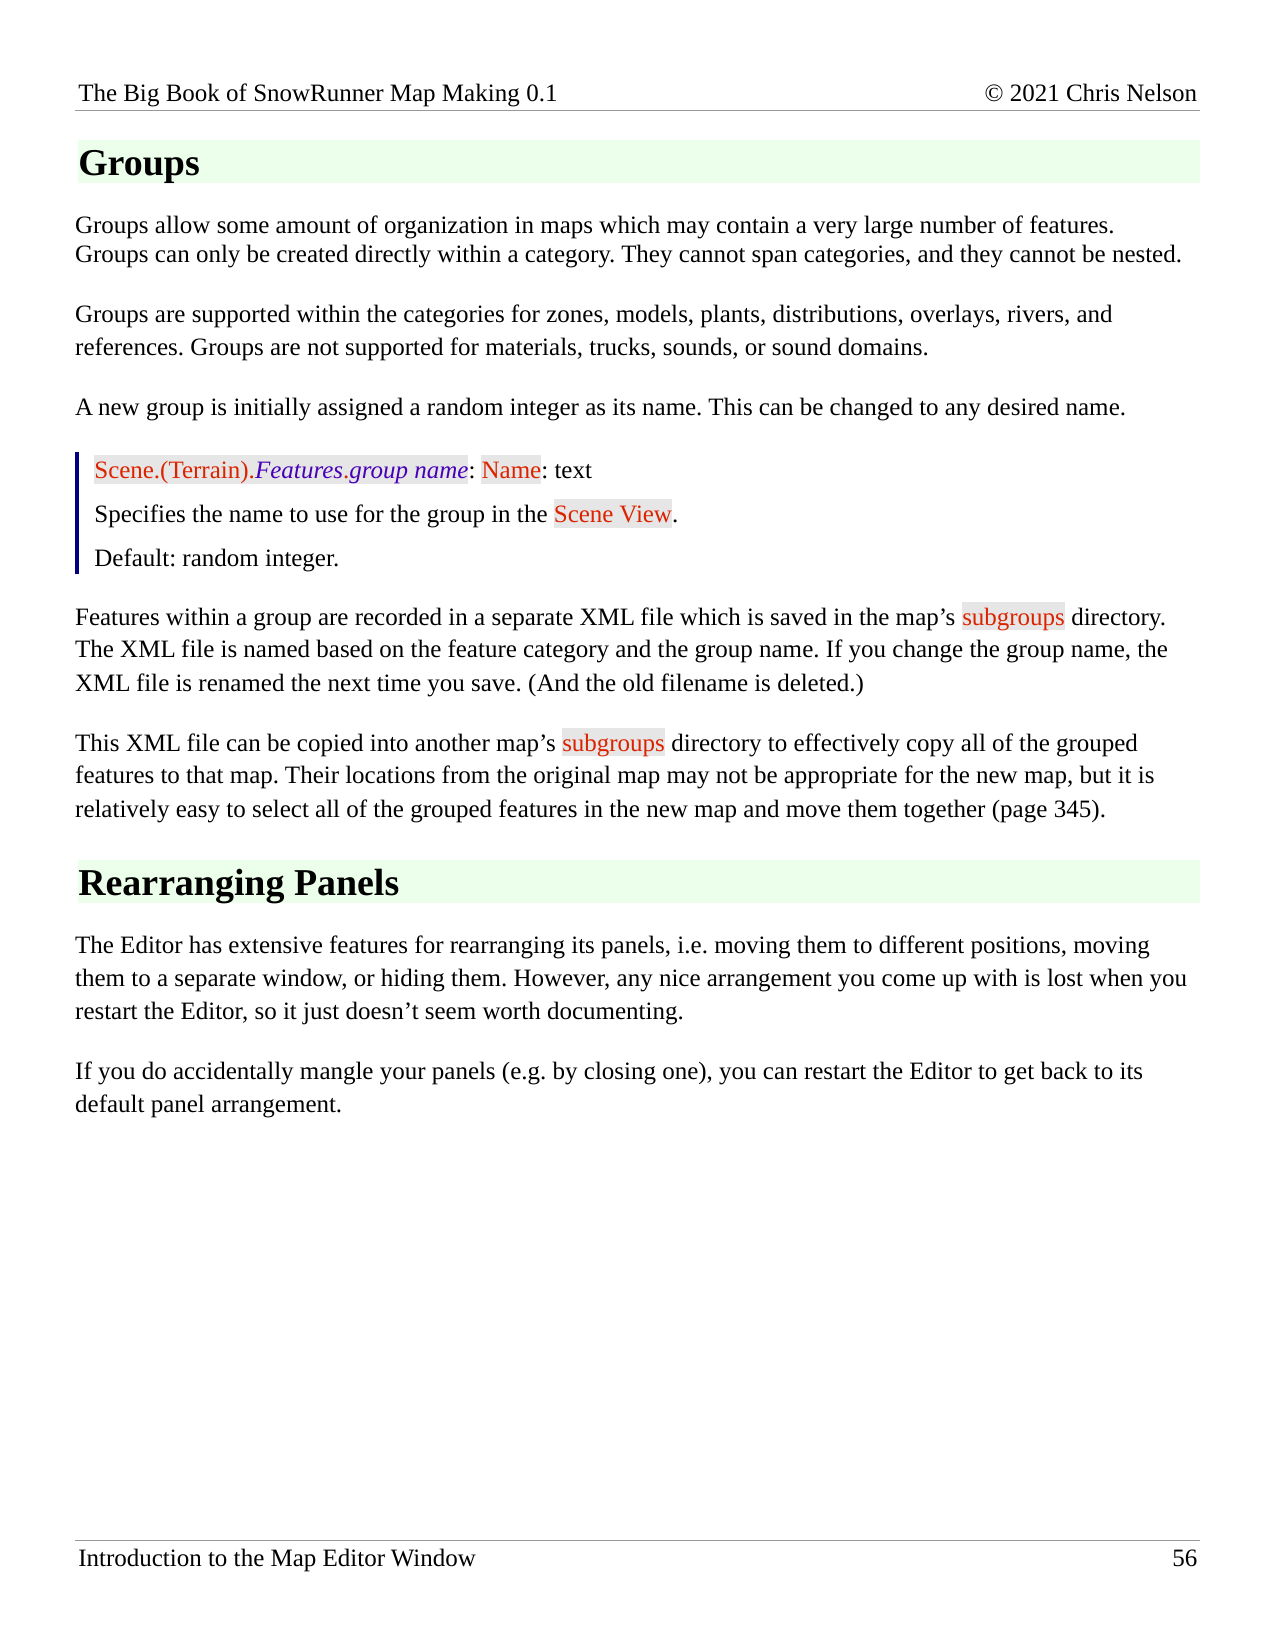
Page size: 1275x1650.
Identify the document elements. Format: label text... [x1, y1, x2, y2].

text This XML file can be copied into another map’s subgroups directory to effectively copy all of the grouped features to that map. Their locations from the original map may not be appropriate for the new map, but it is relatively easy to select all of the grouped features in the new map and move them together (page 345). [75, 728, 1200, 822]
text Features within a group are recorded in a separate XML file which is saved in the map’s subgroups directory. The XML file is named based on the feature category and the group name. If you change the group name, the XML file is renamed the next time you save. (And the old filename is deleted.) [75, 602, 1200, 696]
subtitle Groups [78, 140, 1200, 183]
text Groups are supported within the categories for zones, models, plants, distributions, overlays, rivers, and references. Groups are not supported for materials, trucks, sounds, or sound domains. [75, 299, 1200, 361]
text A new group is initially assigned a random integer as its name. This can be changed to any desired name. [75, 392, 1200, 421]
text Default: random integer. [79, 540, 1200, 574]
text Scene.(Terrain).Features.group name: Name: text [79, 452, 1200, 484]
text Groups allow some amount of organization in maps which may contain a very large number of features. [75, 211, 1200, 239]
text Groups can only be created directly within a category. They cannot span categories, and they cannot be nested. [75, 239, 1200, 268]
subtitle Rearranging Panels [78, 860, 1200, 903]
text If you do accidentally mangle your panels (e.g. by closing one), you can restart the Editor to get back to its default panel arrangement. [75, 1056, 1200, 1118]
text Specifies the name to use for the group in the Scene View. [79, 496, 1200, 528]
text The Editor has extensive features for rearranging its panels, i.e. moving them to different positions, moving them to a separate window, or hiding them. However, any nice arrangement you come up with is lost when you restart the Editor, so it just doesn’t seem worth documenting. [75, 930, 1200, 1025]
